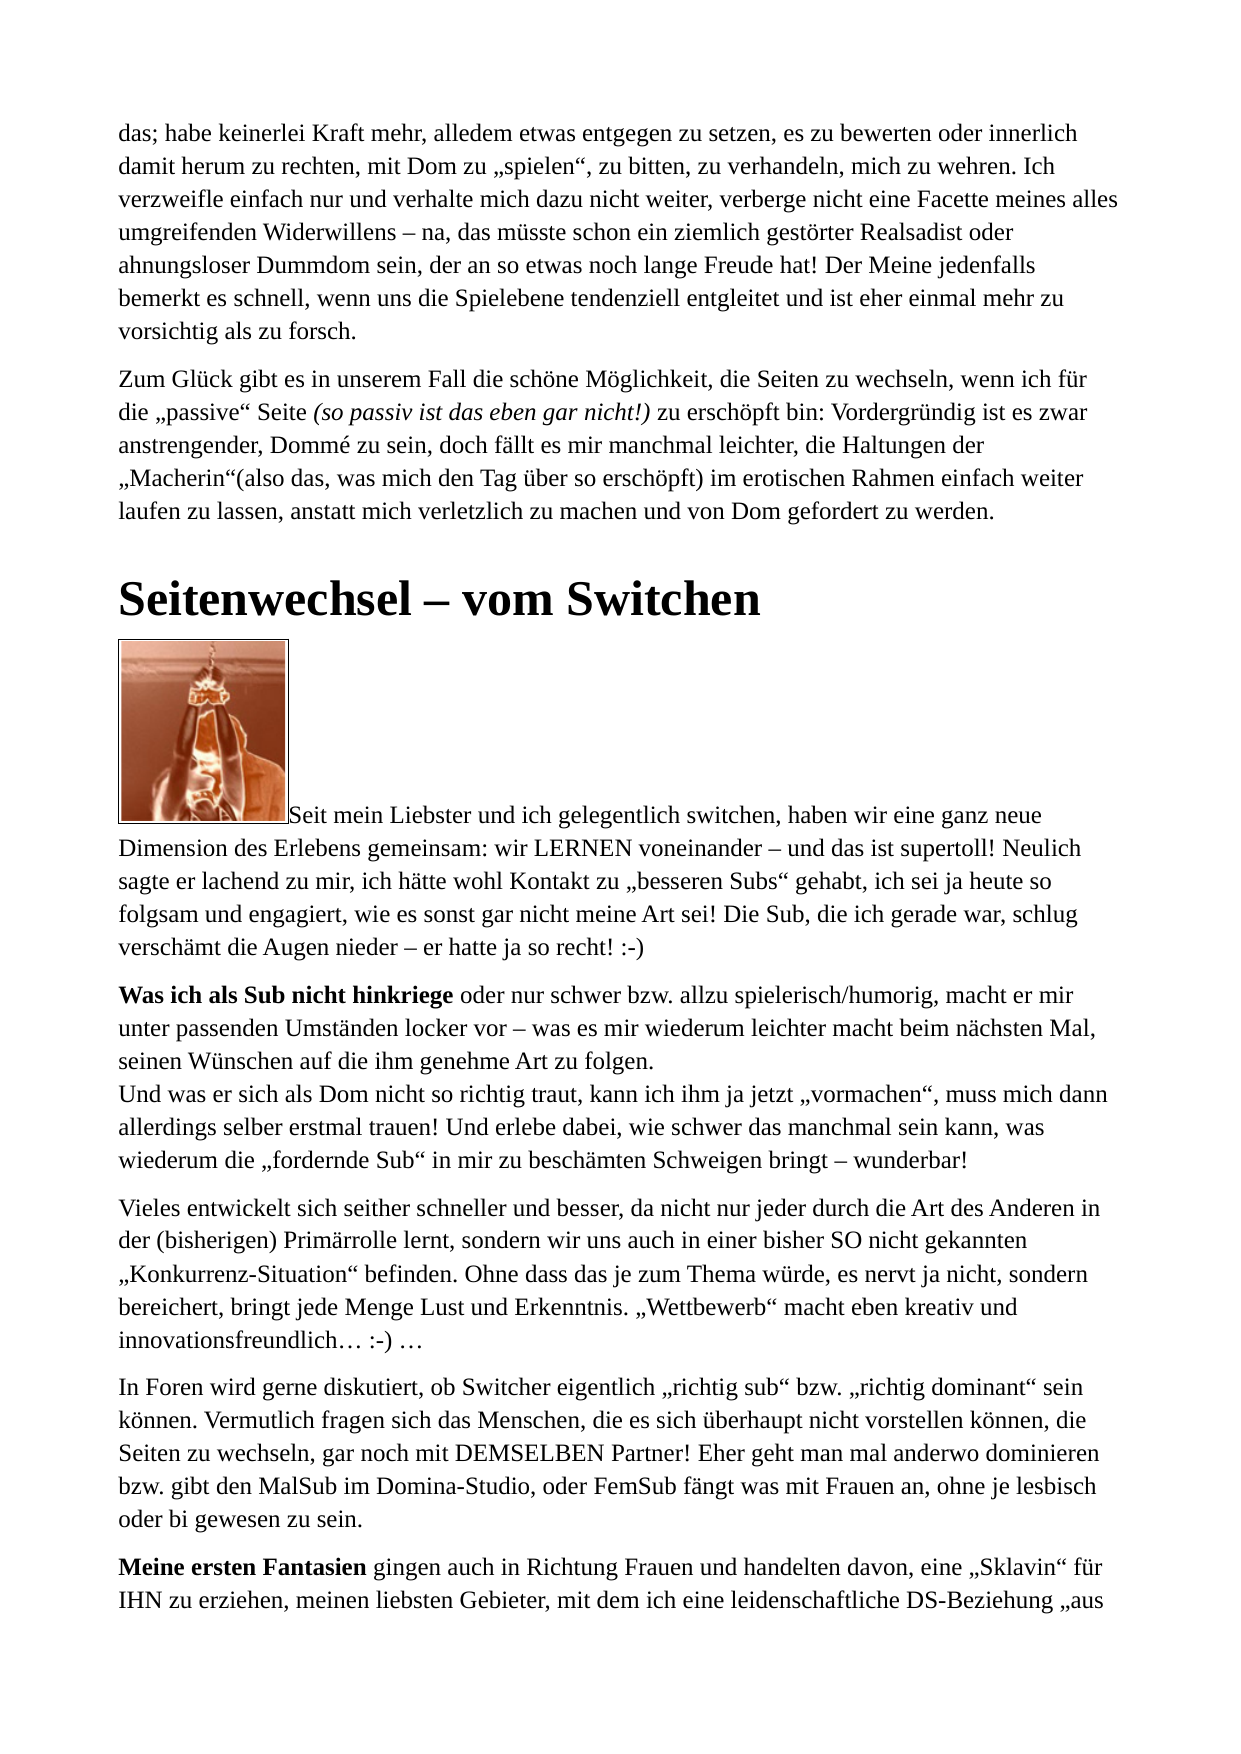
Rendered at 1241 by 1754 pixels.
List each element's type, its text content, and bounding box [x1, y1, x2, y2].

text Seit mein Liebster und ich gelegentlich switchen, haben wir eine ganz neue Dimension des Erlebens gemeinsam: wir LERNEN voneinander – und das ist supertoll! Neulich sagte er lachend zu mir, ich hätte wohl Kontakt zu „besseren Subs“ gehabt, ich sei ja heute so folgsam und engagiert, wie es sonst gar nicht meine Art sei! Die Sub, die ich gerade war, schlug verschämt die Augen nieder – er hatte ja so recht! :-) [118, 821, 1122, 961]
picture [121, 641, 286, 821]
text Vieles entwickelt sich seither schneller und besser, da nicht nur jeder durch die Art des Anderen in der (bisherigen) Primärrolle lernt, sondern wir uns auch in einer bisher SO nicht gekannten „Konkurrenz-Situation“ befinden. Ohne dass das je zum Thema würde, es nervt ja nicht, sondern bereichert, bringt jede Menge Lust und Erkenntnis. „Wettbewerb“ macht eben kreativ und innovationsfreundlich… :-) … [118, 1193, 1122, 1353]
text Was ich als Sub nicht hinkriege oder nur schwer bzw. allzu spielerisch/humorig, macht er mir unter passenden Umständen locker vor – was es mir wiederum leichter macht beim nächsten Mal, seinen Wünschen auf die ihm genehme Art zu folgen. Und was er sich als Dom nicht so richtig traut, kann ich ihm ja jetzt „vormachen“, muss mich dann allerdings selber erstmal trauen! Und erlebe dabei, wie schwer das manchmal sein kann, was wiederum die „fordernde Sub“ in mir zu beschämten Schweigen bringt – wunderbar! [118, 980, 1122, 1174]
text In Foren wird gerne diskutiert, ob Switcher eigentlich „richtig sub“ bzw. „richtig dominant“ sein können. Vermutlich fragen sich das Menschen, die es sich überhaupt nicht vorstellen können, die Seiten zu wechseln, gar noch mit DEMSELBEN Partner! Eher geht man mal anderwo dominieren bzw. gibt den MalSub im Domina-Studio, oder FemSub fängt was mit Frauen an, ohne je lesbisch oder bi gewesen zu sein. [118, 1372, 1122, 1533]
text das; habe keinerlei Kraft mehr, alledem etwas entgegen zu setzen, es zu bewerten oder innerlich damit herum zu rechten, mit Dom zu „spielen“, zu bitten, zu verhandeln, mich zu wehren. Ich verzweifle einfach nur und verhalte mich dazu nicht weiter, verberge nicht eine Facette meines alles umgreifenden Widerwillens – na, das müsste schon ein ziemlich gestörter Realsadist oder ahnungsloser Dummdom sein, der an so etwas noch lange Freude hat! Der Meine jedenfalls bemerkt es schnell, wenn uns die Spielebene tendenziell entgleitet und ist eher einmal mehr zu vorsichtig als zu forsch. [118, 118, 1122, 345]
text Zum Glück gibt es in unserem Fall die schöne Möglichkeit, die Seiten zu wechseln, wenn ich für die „passive“ Seite (so passiv ist das eben gar nicht!) zu erschöpft bin: Vordergründig ist es zwar anstrengender, Dommé zu sein, doch fällt es mir manchmal leichter, die Haltungen der „Macherin“(also das, was mich den Tag über so erschöpft) im erotischen Rahmen einfach weiter laufen zu lassen, anstatt mich verletzlich zu machen und von Dom gefordert zu werden. [118, 364, 1122, 525]
text Meine ersten Fantasien gingen auch in Richtung Frauen und handelten davon, eine „Sklavin“ für IHN zu erziehen, meinen liebsten Gebieter, mit dem ich eine leidenschaftliche DS-Beziehung „aus [118, 1552, 1122, 1614]
subtitle Seitenwechsel – vom Switchen [118, 568, 1122, 626]
